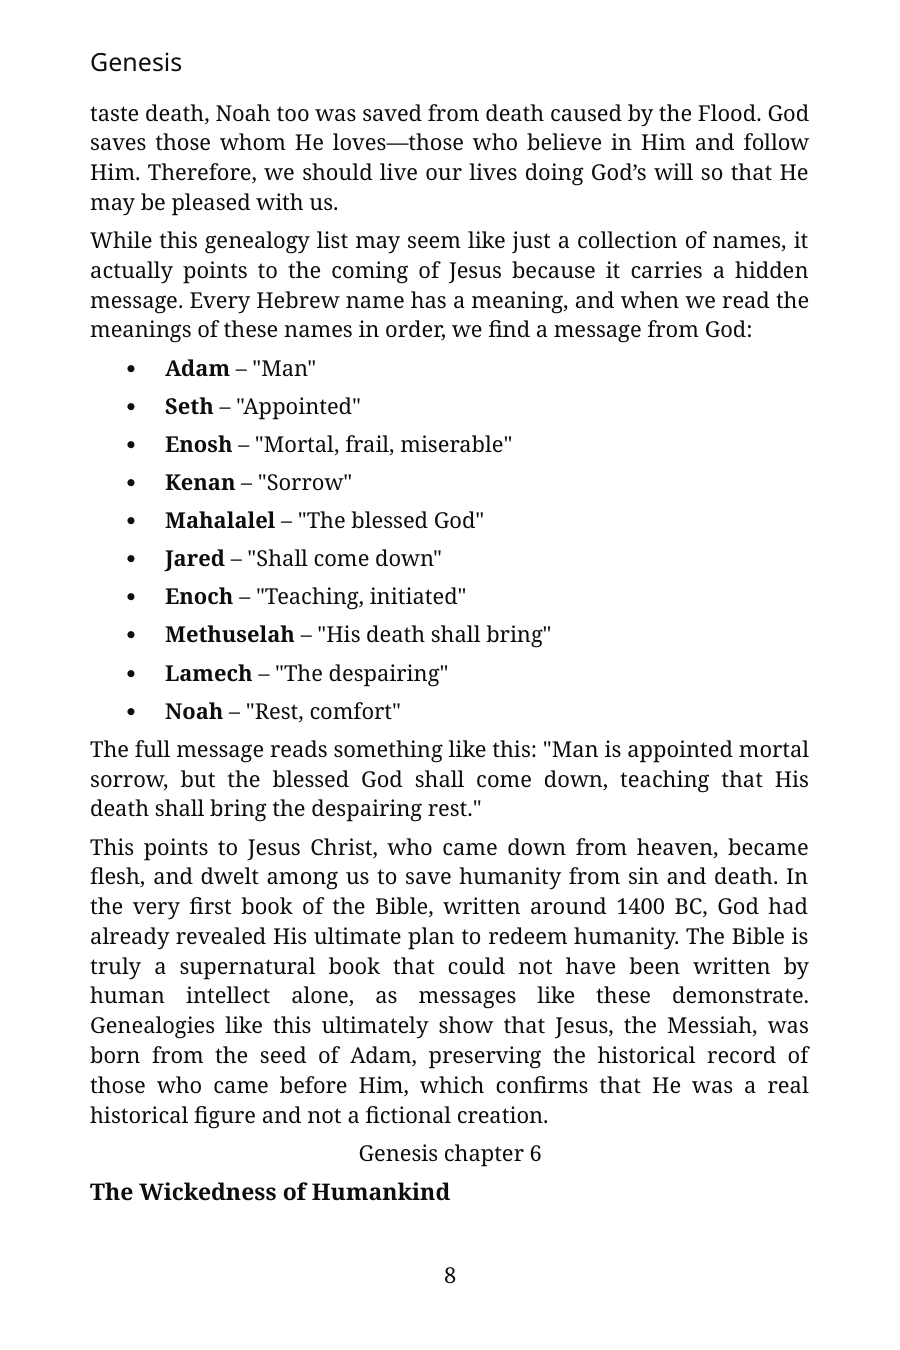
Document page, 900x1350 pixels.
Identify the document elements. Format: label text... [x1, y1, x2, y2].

list Seth – "Appointed" [127, 391, 810, 420]
list Enosh – "Mortal, frail, miserable" [127, 429, 810, 458]
list Mahalalel – "The blessed God" [127, 505, 810, 535]
text This points to Jesus Christ, who came down from heaven, became flesh, and dwelt among us to save humanity from sin and death. In the very first book of the Bible, written around 1400 BC, God had already revealed His ultimate plan to redeem humanity. The Bible is truly a supernatural book that could not have been written by human intellect alone, as messages like these demonstrate. Genealogies like this ultimately show that Jesus, the Messiah, was born from the seed of Adam, preserving the historical record of those who came before Him, which confirms that He was a real historical figure and not a fictional creation. [90, 831, 810, 1129]
list Methuselah – "His death shall bring" [127, 619, 810, 649]
list Jared – "Shall come down" [127, 543, 810, 573]
text While this genealogy list may seem like just a collection of names, it actually points to the coming of Jesus because it carries a hidden message. Every Hebrew name has a meaning, and when we read the meanings of these names in order, we find a message from God: [90, 225, 810, 344]
list Lamech – "The despairing" [127, 657, 810, 687]
list Adam – "Man" [127, 352, 810, 382]
text Genesis chapter 6 [90, 1138, 810, 1167]
text The full message reads something like this: "Man is appointed mortal sorrow, but the blessed God shall come down, teaching that His death shall bring the despairing rest." [90, 734, 810, 823]
list Kenan – "Sorrow" [127, 467, 810, 497]
text The Wickedness of Humankind [90, 1176, 810, 1207]
text taste death, Noah too was saved from death caused by the Flood. God saves those whom He loves—those who believe in Him and follow Him. Therefore, we should live our lives doing God’s will so that He may be pleased with us. [90, 97, 810, 217]
list Noah – "Rest, comfort" [127, 696, 810, 725]
list Enoch – "Teaching, initiated" [127, 581, 810, 611]
